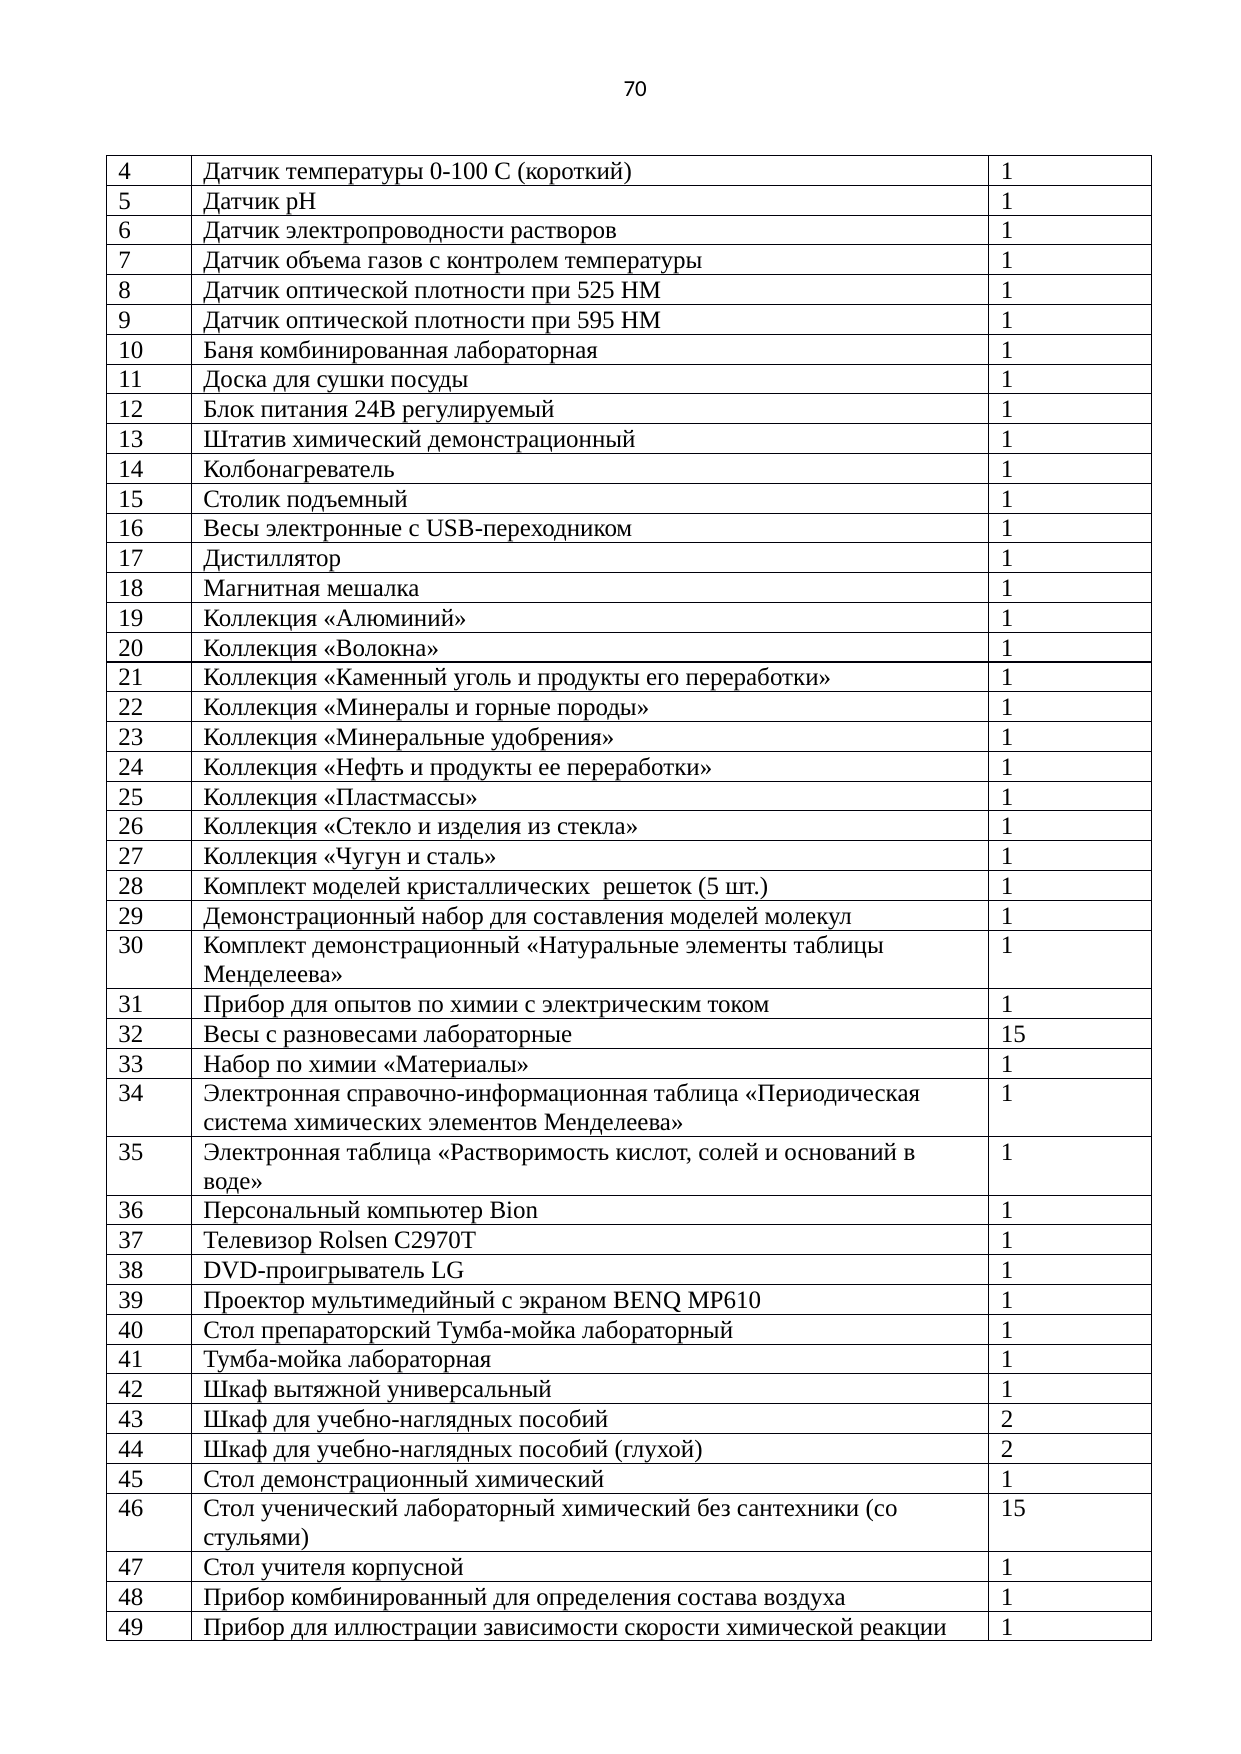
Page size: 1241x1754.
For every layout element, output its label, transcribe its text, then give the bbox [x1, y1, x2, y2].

table_cell Дистиллятор [192, 543, 988, 572]
table_cell Коллекция «Каменный уголь и продукты его переработки» [192, 663, 988, 691]
table_cell Баня комбинированная лабораторная [192, 335, 988, 363]
table_cell 1 [989, 841, 1151, 870]
table_cell 32 [107, 1019, 191, 1048]
table_cell Колбонагреватель [192, 454, 988, 483]
table_cell Датчик оптической плотности при 525 НМ [192, 275, 988, 304]
table_cell Датчик оптической плотности при 595 НМ [192, 305, 988, 334]
table_cell 22 [107, 692, 191, 721]
table_cell 1 [989, 1196, 1151, 1224]
table_cell Шкаф вытяжной универсальный [192, 1374, 988, 1403]
table_cell 15 [989, 1019, 1151, 1048]
table_cell 11 [107, 365, 191, 393]
table_cell Коллекция «Минеральные удобрения» [192, 722, 988, 751]
table_cell 1 [989, 245, 1151, 274]
table_cell Персональный компьютер Bion [192, 1196, 988, 1224]
table_cell Коллекция «Алюминий» [192, 603, 988, 632]
table_cell 27 [107, 841, 191, 870]
table_cell Стол демонстрационный химический [192, 1464, 988, 1492]
table_cell 45 [107, 1464, 191, 1492]
table_cell 1 [989, 1079, 1151, 1136]
table_cell 33 [107, 1049, 191, 1077]
table_cell 26 [107, 811, 191, 840]
table_cell Прибор для опытов по химии с электрическим током [192, 989, 988, 1018]
table_cell 1 [989, 424, 1151, 453]
table_cell 19 [107, 603, 191, 632]
table_cell 6 [107, 216, 191, 244]
table_cell 1 [989, 752, 1151, 781]
table_cell 1 [989, 722, 1151, 751]
table_cell 1 [989, 692, 1151, 721]
table_cell 1 [989, 1582, 1151, 1611]
table_cell Электронная справочно-информационная таблица «Периодическая система химических элементов Менделеева» [192, 1079, 988, 1136]
table_cell 1 [989, 1285, 1151, 1314]
table_cell 47 [107, 1552, 191, 1581]
table_cell 1 [989, 1255, 1151, 1284]
table_cell 30 [107, 931, 191, 988]
table_cell 1 [989, 663, 1151, 691]
table_cell 13 [107, 424, 191, 453]
table_cell 1 [989, 811, 1151, 840]
table_cell DVD-проигрыватель LG [192, 1255, 988, 1284]
table_cell 1 [989, 1612, 1151, 1640]
table_cell 24 [107, 752, 191, 781]
table_cell 1 [989, 1225, 1151, 1254]
table_cell 28 [107, 871, 191, 900]
table_cell Коллекция «Стекло и изделия из стекла» [192, 811, 988, 840]
table_cell Датчик температуры 0-100 С (короткий) [192, 156, 988, 185]
table_cell Комплект моделей кристаллических решеток (5 шт.) [192, 871, 988, 900]
table_cell 1 [989, 931, 1151, 988]
table_cell 12 [107, 394, 191, 423]
table_cell 42 [107, 1374, 191, 1403]
table_cell 36 [107, 1196, 191, 1224]
table_cell Коллекция «Нефть и продукты ее переработки» [192, 752, 988, 781]
table_cell 41 [107, 1345, 191, 1373]
table_cell Магнитная мешалка [192, 573, 988, 602]
table_cell Проектор мультимедийный с экраном BENQ MP610 [192, 1285, 988, 1314]
table_cell Набор по химии «Материалы» [192, 1049, 988, 1077]
table_cell Датчик электропроводности растворов [192, 216, 988, 244]
table_cell 2 [989, 1434, 1151, 1463]
table_cell 1 [989, 603, 1151, 632]
table_cell 25 [107, 782, 191, 810]
table_cell 49 [107, 1612, 191, 1640]
table_cell 29 [107, 901, 191, 929]
table_cell Весы с разновесами лабораторные [192, 1019, 988, 1048]
table_cell Стол препараторский Тумба-мойка лабораторный [192, 1315, 988, 1343]
table_cell 1 [989, 1345, 1151, 1373]
table_cell Блок питания 24В регулируемый [192, 394, 988, 423]
table_cell 1 [989, 484, 1151, 512]
table_cell 35 [107, 1137, 191, 1194]
table_cell 46 [107, 1494, 191, 1551]
table_cell Шкаф для учебно-наглядных пособий [192, 1404, 988, 1433]
table_cell 1 [989, 1552, 1151, 1581]
table_cell 1 [989, 1464, 1151, 1492]
table_cell 14 [107, 454, 191, 483]
table_cell 1 [989, 394, 1151, 423]
table_cell Электронная таблица «Растворимость кислот, солей и оснований в воде» [192, 1137, 988, 1194]
table_cell 8 [107, 275, 191, 304]
table_cell Датчик рН [192, 186, 988, 214]
table_cell 37 [107, 1225, 191, 1254]
table_cell 1 [989, 901, 1151, 929]
table_cell Демонстрационный набор для составления моделей молекул [192, 901, 988, 929]
table_cell 39 [107, 1285, 191, 1314]
table_cell 9 [107, 305, 191, 334]
table_cell Датчик объема газов с контролем температуры [192, 245, 988, 274]
table_cell 1 [989, 156, 1151, 185]
table_cell 1 [989, 782, 1151, 810]
table_cell 44 [107, 1434, 191, 1463]
table_cell Телевизор Rolsen C2970T [192, 1225, 988, 1254]
table_cell Коллекция «Волокна» [192, 633, 988, 661]
table_cell 40 [107, 1315, 191, 1343]
table_cell 5 [107, 186, 191, 214]
table_cell 48 [107, 1582, 191, 1611]
table_cell Коллекция «Пластмассы» [192, 782, 988, 810]
table_cell Столик подъемный [192, 484, 988, 512]
table_cell 38 [107, 1255, 191, 1284]
table_cell 34 [107, 1079, 191, 1136]
table_cell 17 [107, 543, 191, 572]
table_cell 1 [989, 275, 1151, 304]
table_cell 1 [989, 1315, 1151, 1343]
table_cell 1 [989, 365, 1151, 393]
table_cell Шкаф для учебно-наглядных пособий (глухой) [192, 1434, 988, 1463]
table_cell Весы электронные с USB-переходником [192, 514, 988, 542]
table_cell 20 [107, 633, 191, 661]
table_cell 1 [989, 573, 1151, 602]
table_cell Коллекция «Минералы и горные породы» [192, 692, 988, 721]
table_cell Коллекция «Чугун и сталь» [192, 841, 988, 870]
table_cell 10 [107, 335, 191, 363]
table_cell Тумба-мойка лабораторная [192, 1345, 988, 1373]
table_cell 23 [107, 722, 191, 751]
table_cell Штатив химический демонстрационный [192, 424, 988, 453]
table_cell Стол учителя корпусной [192, 1552, 988, 1581]
table_cell 1 [989, 871, 1151, 900]
table_cell 15 [107, 484, 191, 512]
table_cell 1 [989, 1049, 1151, 1077]
table_cell 2 [989, 1404, 1151, 1433]
table_cell 1 [989, 216, 1151, 244]
table_cell Прибор комбинированный для определения состава воздуха [192, 1582, 988, 1611]
table_cell Комплект демонстрационный «Натуральные элементы таблицы Менделеева» [192, 931, 988, 988]
table_cell 7 [107, 245, 191, 274]
table_cell 1 [989, 514, 1151, 542]
table_cell 1 [989, 633, 1151, 661]
table_cell Доска для сушки посуды [192, 365, 988, 393]
table_cell 18 [107, 573, 191, 602]
table_cell Стол ученический лабораторный химический без сантехники (со стульями) [192, 1494, 988, 1551]
table_cell 1 [989, 454, 1151, 483]
table_cell 16 [107, 514, 191, 542]
table_cell 1 [989, 1137, 1151, 1194]
table_cell 1 [989, 543, 1151, 572]
table_cell 31 [107, 989, 191, 1018]
table_cell 1 [989, 305, 1151, 334]
table_cell 43 [107, 1404, 191, 1433]
table_cell 1 [989, 1374, 1151, 1403]
table_cell 4 [107, 156, 191, 185]
table_cell Прибор для иллюстрации зависимости скорости химической реакции [192, 1612, 988, 1640]
table_cell 15 [989, 1494, 1151, 1551]
table_cell 1 [989, 335, 1151, 363]
table_cell 1 [989, 989, 1151, 1018]
table_cell 21 [107, 663, 191, 691]
table_cell 1 [989, 186, 1151, 214]
